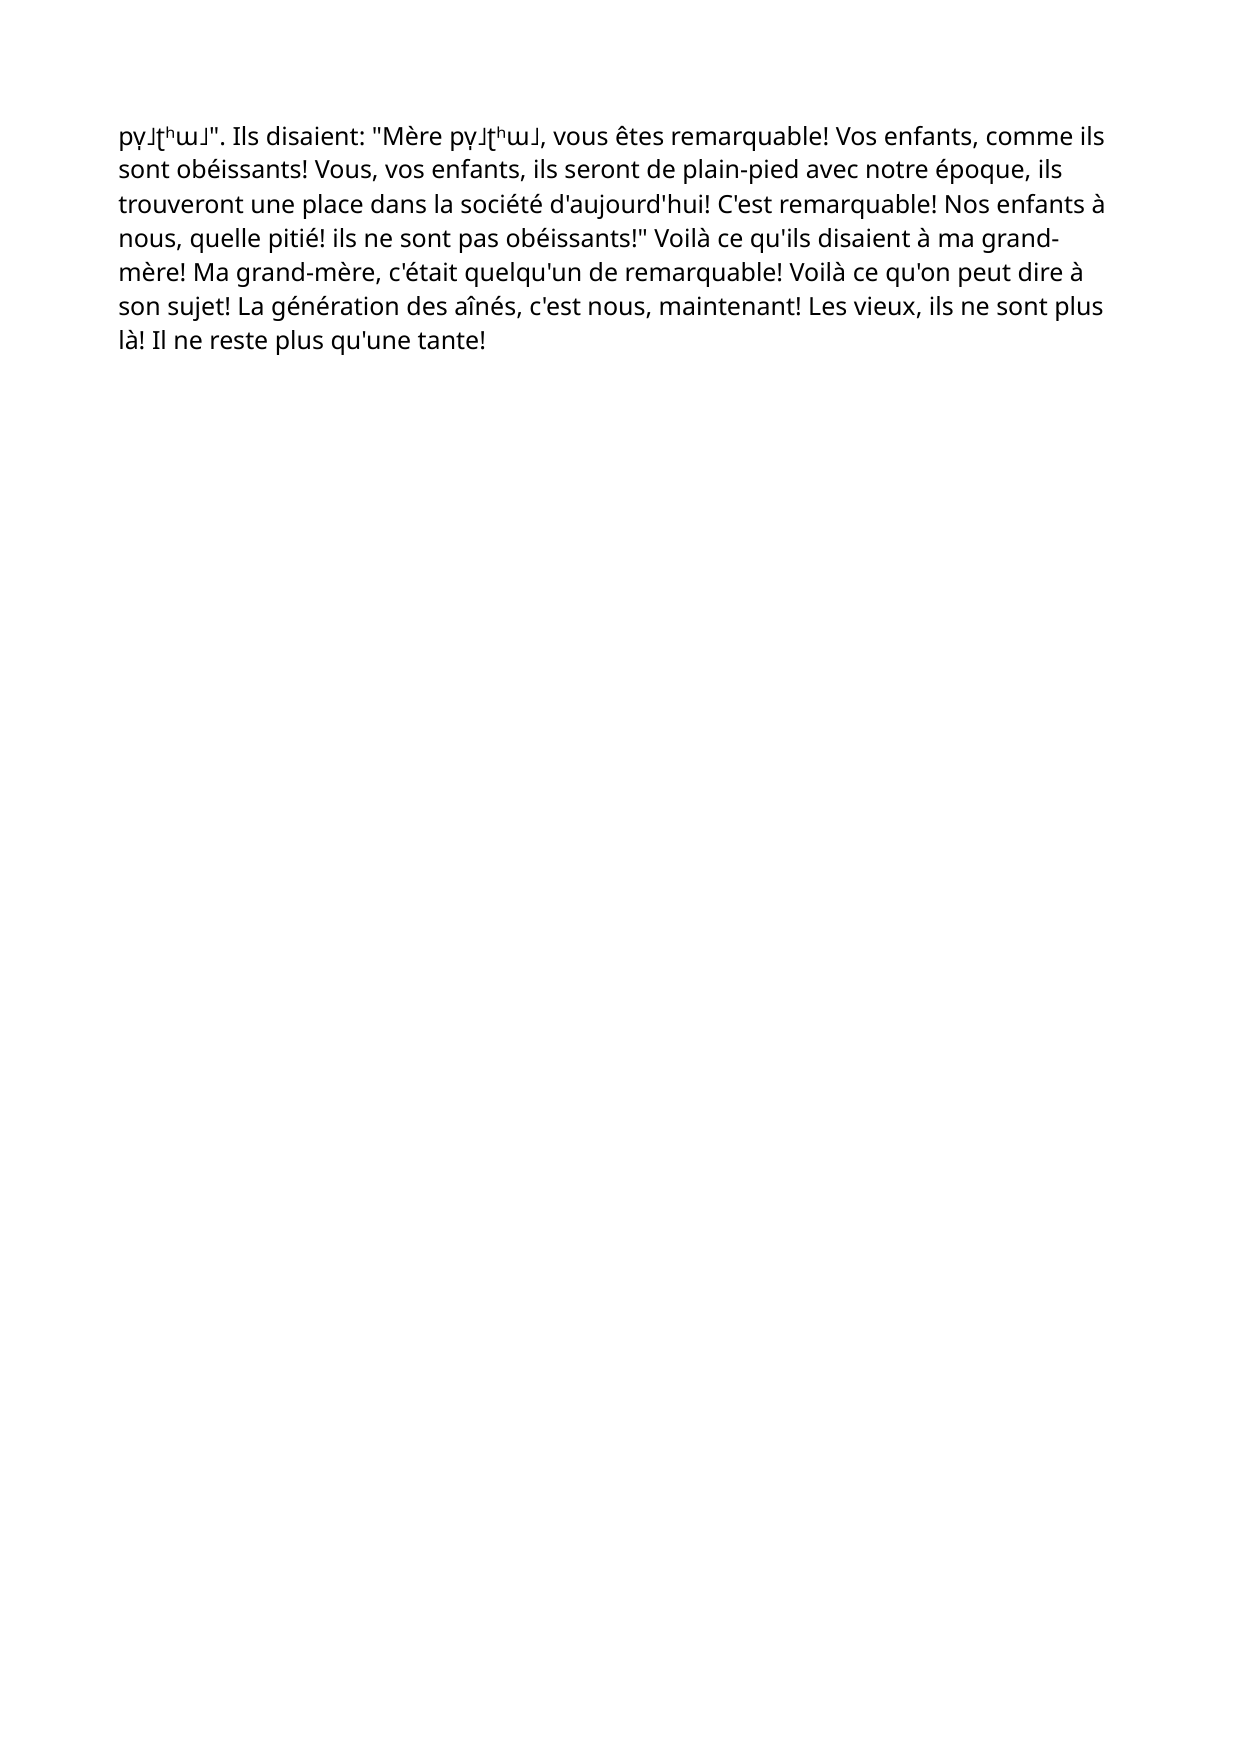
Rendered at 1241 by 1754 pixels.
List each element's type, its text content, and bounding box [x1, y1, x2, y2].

text pv̩˩ʈʰɯ˩". Ils disaient: "Mère pv̩˩ʈʰɯ˩, vous êtes remarquable! Vos enfants, comme ils sont obéissants! Vous, vos enfants, ils seront de plain-pied avec notre époque, ils trouveront une place dans la société d'aujourd'hui! C'est remarquable! Nos enfants à nous, quelle pitié! ils ne sont pas obéissants!" Voilà ce qu'ils disaient à ma grand-mère! Ma grand-mère, c'était quelqu'un de remarquable! Voilà ce qu'on peut dire à son sujet! La génération des aînés, c'est nous, maintenant! Les vieux, ils ne sont plus là! Il ne reste plus qu'une tante! [118, 118, 1122, 357]
